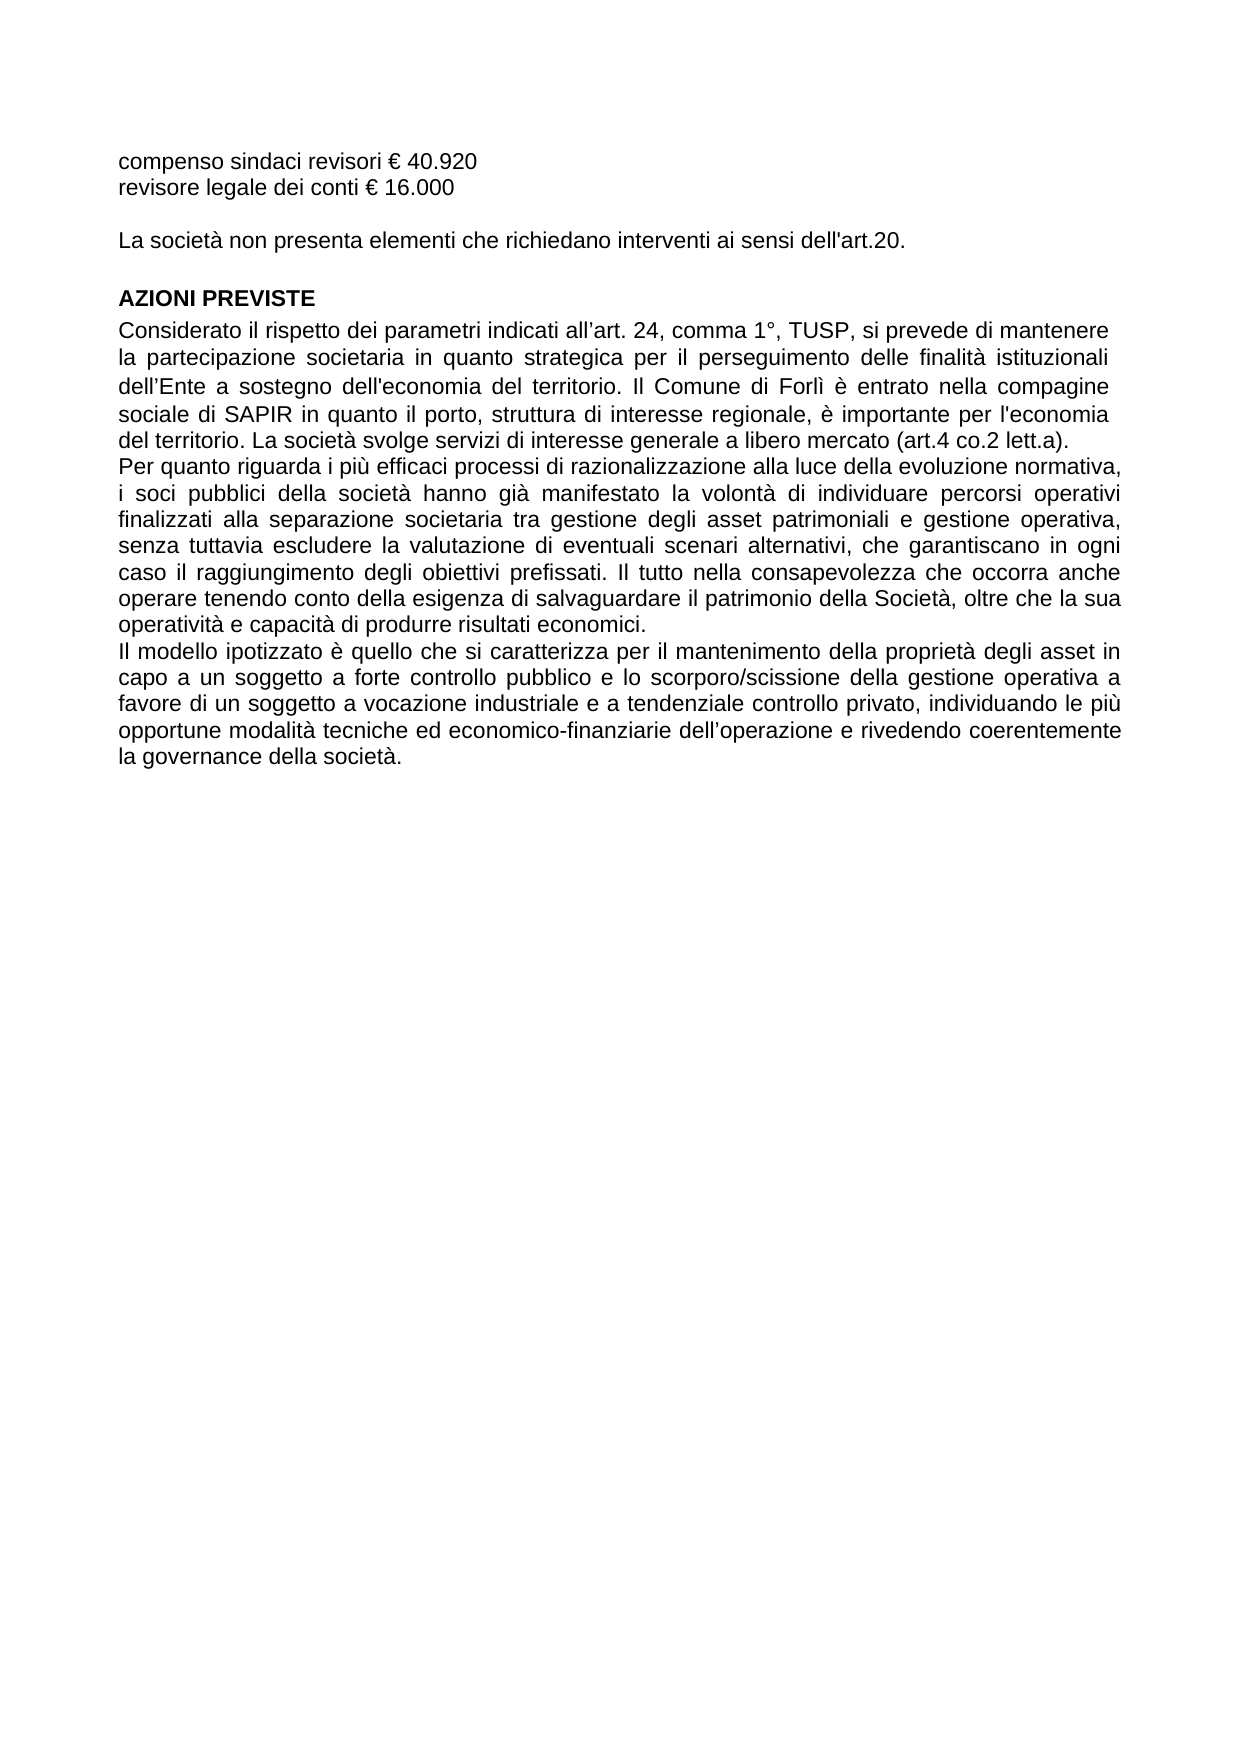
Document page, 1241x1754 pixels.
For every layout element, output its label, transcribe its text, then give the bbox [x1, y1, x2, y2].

text La società non presenta elementi che richiedano interventi ai sensi dell'art.20. [118, 227, 1122, 253]
text Per quanto riguarda i più efficaci processi di razionalizzazione alla luce della evoluzione normativa, i soci pubblici della società hanno già manifestato la volontà di individuare percorsi operativi finalizzati alla separazione societaria tra gestione degli asset patrimoniali e gestione operativa, senza tuttavia escludere la valutazione di eventuali scenari alternativi, che garantiscano in ogni caso il raggiungimento degli obiettivi prefissati. Il tutto nella consapevolezza che occorra anche operare tenendo conto della esigenza di salvaguardare il patrimonio della Società, oltre che la sua operatività e capacità di produrre risultati economici. [118, 453, 1122, 638]
subtitle AZIONI PREVISTE [118, 285, 1122, 311]
text revisore legale dei conti € 16.000 [118, 174, 1122, 200]
text compenso sindaci revisori € 40.920 [118, 148, 1122, 174]
text Considerato il rispetto dei parametri indicati all’art. 24, comma 1°, TUSP, si prevede di mantenere la partecipazione societaria in quanto strategica per il perseguimento delle finalità istituzionali dell’Ente a sostegno dell'economia del territorio. Il Comune di Forlì è entrato nella compagine sociale di SAPIR in quanto il porto, struttura di interesse regionale, è importante per l'economia del territorio. La società svolge servizi di interesse generale a libero mercato (art.4 co.2 lett.a). [118, 317, 1110, 453]
text Il modello ipotizzato è quello che si caratterizza per il mantenimento della proprietà degli asset in capo a un soggetto a forte controllo pubblico e lo scorporo/scissione della gestione operativa a favore di un soggetto a vocazione industriale e a tendenziale controllo privato, individuando le più opportune modalità tecniche ed economico-finanziarie dell’operazione e rivedendo coerentemente la governance della società. [118, 638, 1122, 769]
